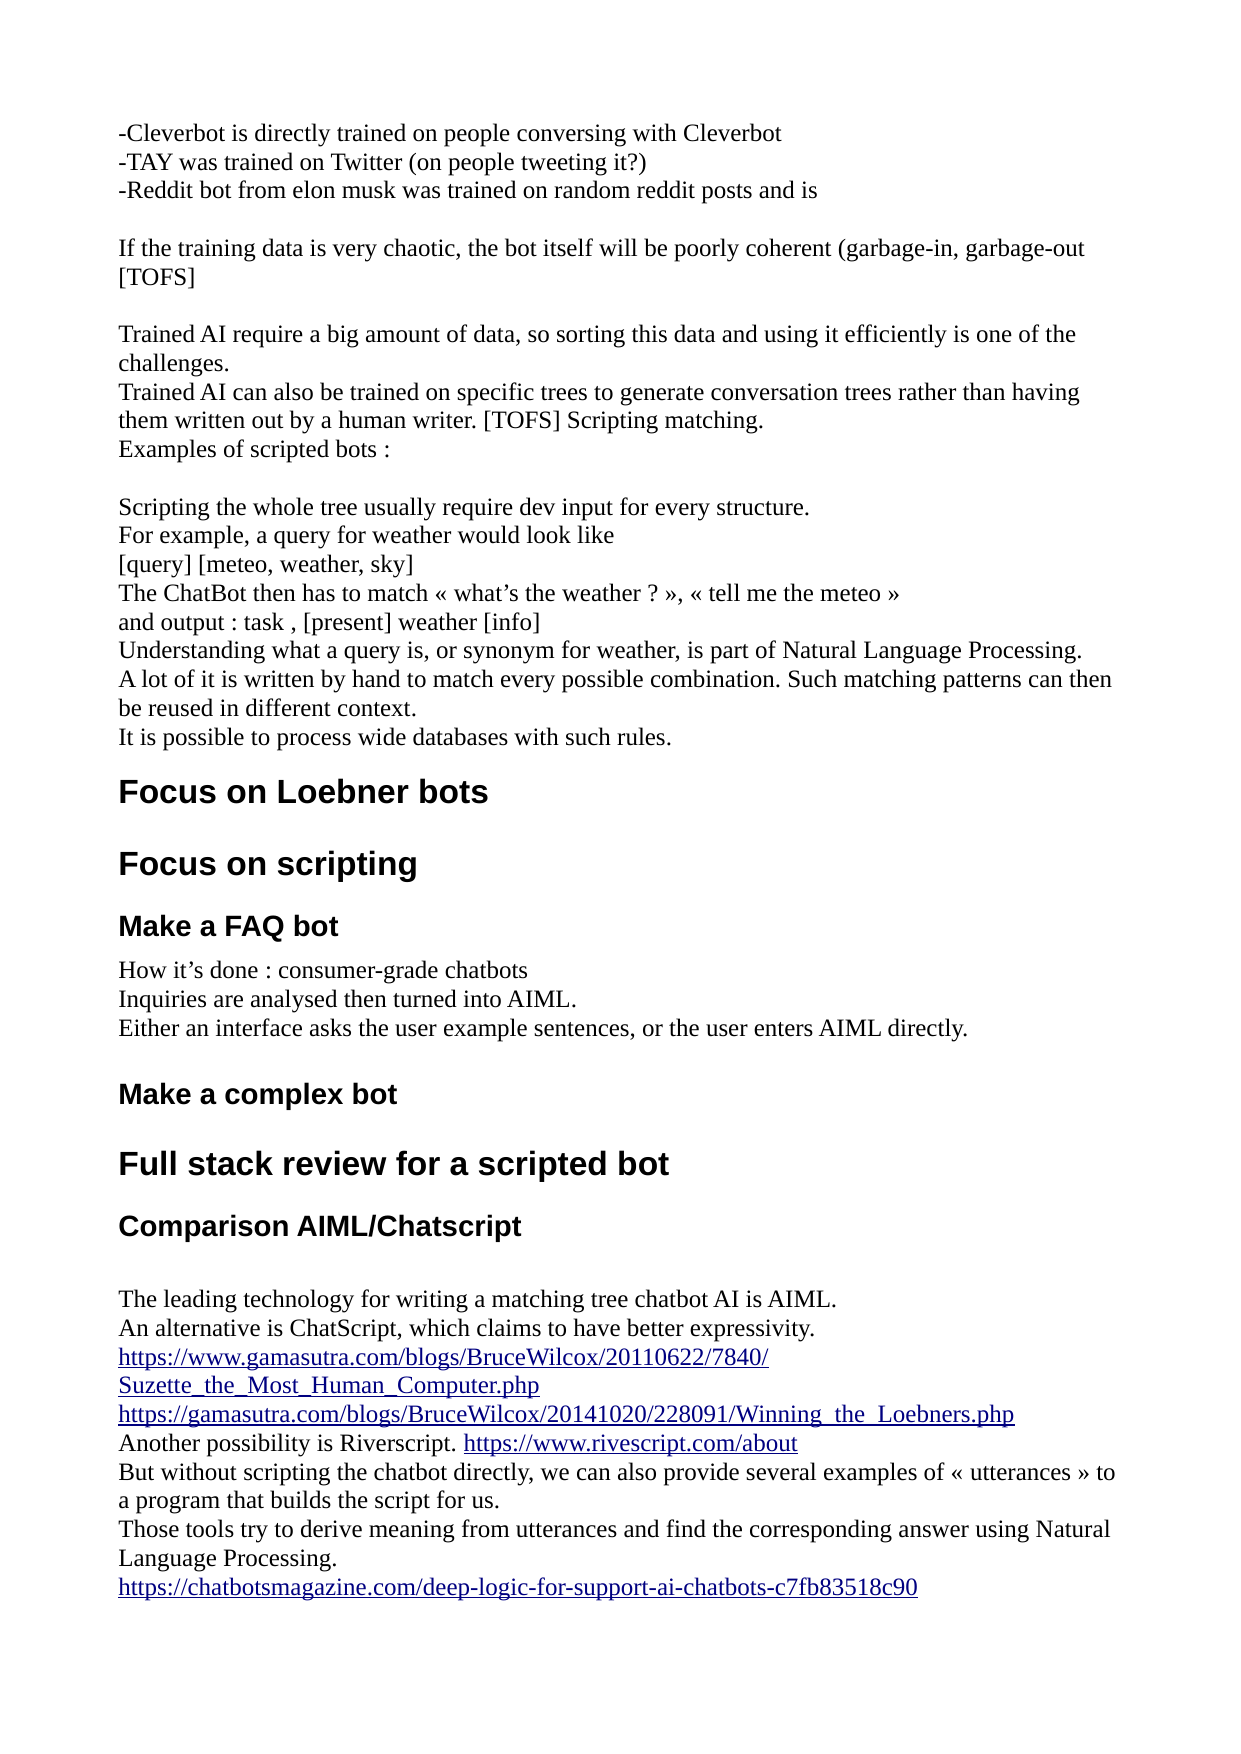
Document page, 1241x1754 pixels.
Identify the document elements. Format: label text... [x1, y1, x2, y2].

text The leading technology for writing a matching tree chatbot AI is AIML. [118, 1284, 1122, 1313]
text Examples of scripted bots : [118, 434, 1122, 463]
text But without scripting the chatbot directly, we can also provide several examples of « utterances » to a program that builds the script for us. [118, 1457, 1122, 1514]
text For example, a query for weather would look like [118, 521, 1122, 549]
text https://www.gamasutra.com/blogs/BruceWilcox/20110622/7840/Suzette_the_Most_Human_Computer.php [118, 1342, 1122, 1399]
text https://gamasutra.com/blogs/BruceWilcox/20141020/228091/Winning_the_Loebners.php [118, 1399, 1122, 1428]
text It is possible to process wide databases with such rules. [118, 722, 1122, 751]
text Trained AI require a big amount of data, so sorting this data and using it efficiently is one of the challenges. [118, 319, 1122, 377]
text and output : task , [present] weather [info] [118, 607, 1122, 636]
subtitle Focus on Loebner bots [118, 771, 1122, 810]
text [query] [meteo, weather, sky] [118, 549, 1122, 578]
text If the training data is very chaotic, the bot itself will be poorly coherent (garbage-in, garbage-out [TOFS] [118, 233, 1122, 291]
subtitle Make a FAQ bot [118, 909, 1122, 943]
text A lot of it is written by hand to match every possible combination. Such matching patterns can then be reused in different context. [118, 664, 1122, 722]
text Scripting the whole tree usually require dev input for every structure. [118, 492, 1122, 521]
subtitle Full stack review for a scripted bot [118, 1144, 1122, 1182]
text An alternative is ChatScript, which claims to have better expressivity. [118, 1313, 1122, 1342]
text Either an interface asks the user example sentences, or the user enters AIML directly. [118, 1013, 1122, 1042]
text Understanding what a query is, or synonym for weather, is part of Natural Language Processing. [118, 636, 1122, 664]
text Trained AI can also be trained on specific trees to generate conversation trees rather than having them written out by a human writer. [TOFS] Scripting matching. [118, 377, 1122, 434]
text Another possibility is Riverscript. https://www.rivescript.com/about [118, 1428, 1122, 1457]
text How it’s done : consumer-grade chatbots [118, 955, 1122, 984]
subtitle Comparison AIML/Chatscript [118, 1209, 1122, 1243]
text -TAY was trained on Twitter (on people tweeting it?) [118, 147, 1122, 176]
text Those tools try to derive meaning from utterances and find the corresponding answer using Natural Language Processing. [118, 1514, 1122, 1572]
text -Reddit bot from elon musk was trained on random reddit posts and is [118, 176, 1122, 204]
text -Cleverbot is directly trained on people conversing with Cleverbot [118, 118, 1122, 147]
text The ChatBot then has to match « what’s the weather ? », « tell me the meteo » [118, 578, 1122, 607]
subtitle Focus on scripting [118, 843, 1122, 882]
subtitle Make a complex bot [118, 1077, 1122, 1110]
text Inquiries are analysed then turned into AIML. [118, 984, 1122, 1013]
text https://chatbotsmagazine.com/deep-logic-for-support-ai-chatbots-c7fb83518c90 [118, 1572, 1122, 1601]
